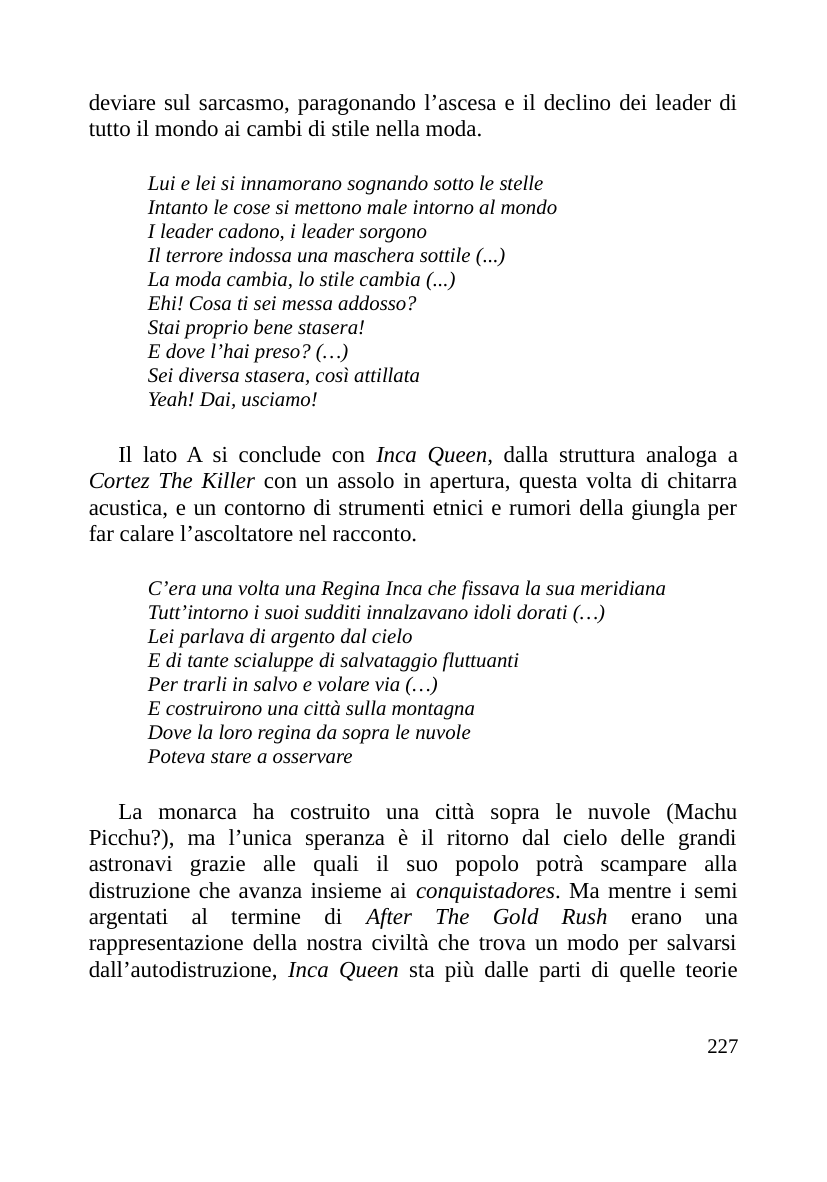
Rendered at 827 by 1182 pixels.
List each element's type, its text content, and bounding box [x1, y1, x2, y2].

text Poteva stare a osservare [88, 744, 738, 768]
text Sei diversa stasera, così attillata [88, 363, 738, 387]
text E dove l’hai preso? (…) [88, 339, 738, 363]
text La moda cambia, lo stile cambia (...) [88, 267, 738, 291]
text Il terrore indossa una maschera sottile (...) [88, 243, 738, 267]
text Per trarli in salvo e volare via (…) [88, 672, 738, 696]
text Lui e lei si innamorano sognando sotto le stelle [88, 171, 738, 195]
text Yeah! Dai, usciamo! [88, 387, 738, 411]
text I leader cadono, i leader sorgono [88, 219, 738, 243]
text La monarca ha costruito una città sopra le nuvole (Machu Picchu?), ma l’unica speranza è il ritorno dal cielo delle grandi astronavi grazie alle quali il suo popolo potrà scampare alla distruzione che avanza insieme ai conquistadores. Ma mentre i semi argentati al termine di After The Gold Rush erano una rappresentazione della nostra civiltà che trova un modo per salvarsi dall’autodistruzione, Inca Queen sta più dalle parti di quelle teorie [88, 798, 738, 982]
text Il lato A si conclude con Inca Queen, dalla struttura analoga a Cortez The Killer con un assolo in apertura, questa volta di chitarra acustica, e un contorno di strumenti etnici e rumori della giungla per far calare l’ascoltatore nel racconto. [88, 441, 738, 546]
text Intanto le cose si mettono male intorno al mondo [88, 195, 738, 219]
text Dove la loro regina da sopra le nuvole [88, 720, 738, 744]
text deviare sul sarcasmo, paragonando l’ascesa e il declino dei leader di tutto il mondo ai cambi di stile nella moda. [88, 88, 738, 141]
text Ehi! Cosa ti sei messa addosso? [88, 291, 738, 315]
text E costruirono una città sulla montagna [88, 696, 738, 720]
text C’era una volta una Regina Inca che fissava la sua meridiana [88, 576, 738, 600]
text Lei parlava di argento dal cielo [88, 624, 738, 648]
text E di tante scialuppe di salvataggio fluttuanti [88, 648, 738, 672]
text Tutt’intorno i suoi sudditi innalzavano idoli dorati (…) [88, 600, 738, 624]
text Stai proprio bene stasera! [88, 315, 738, 339]
